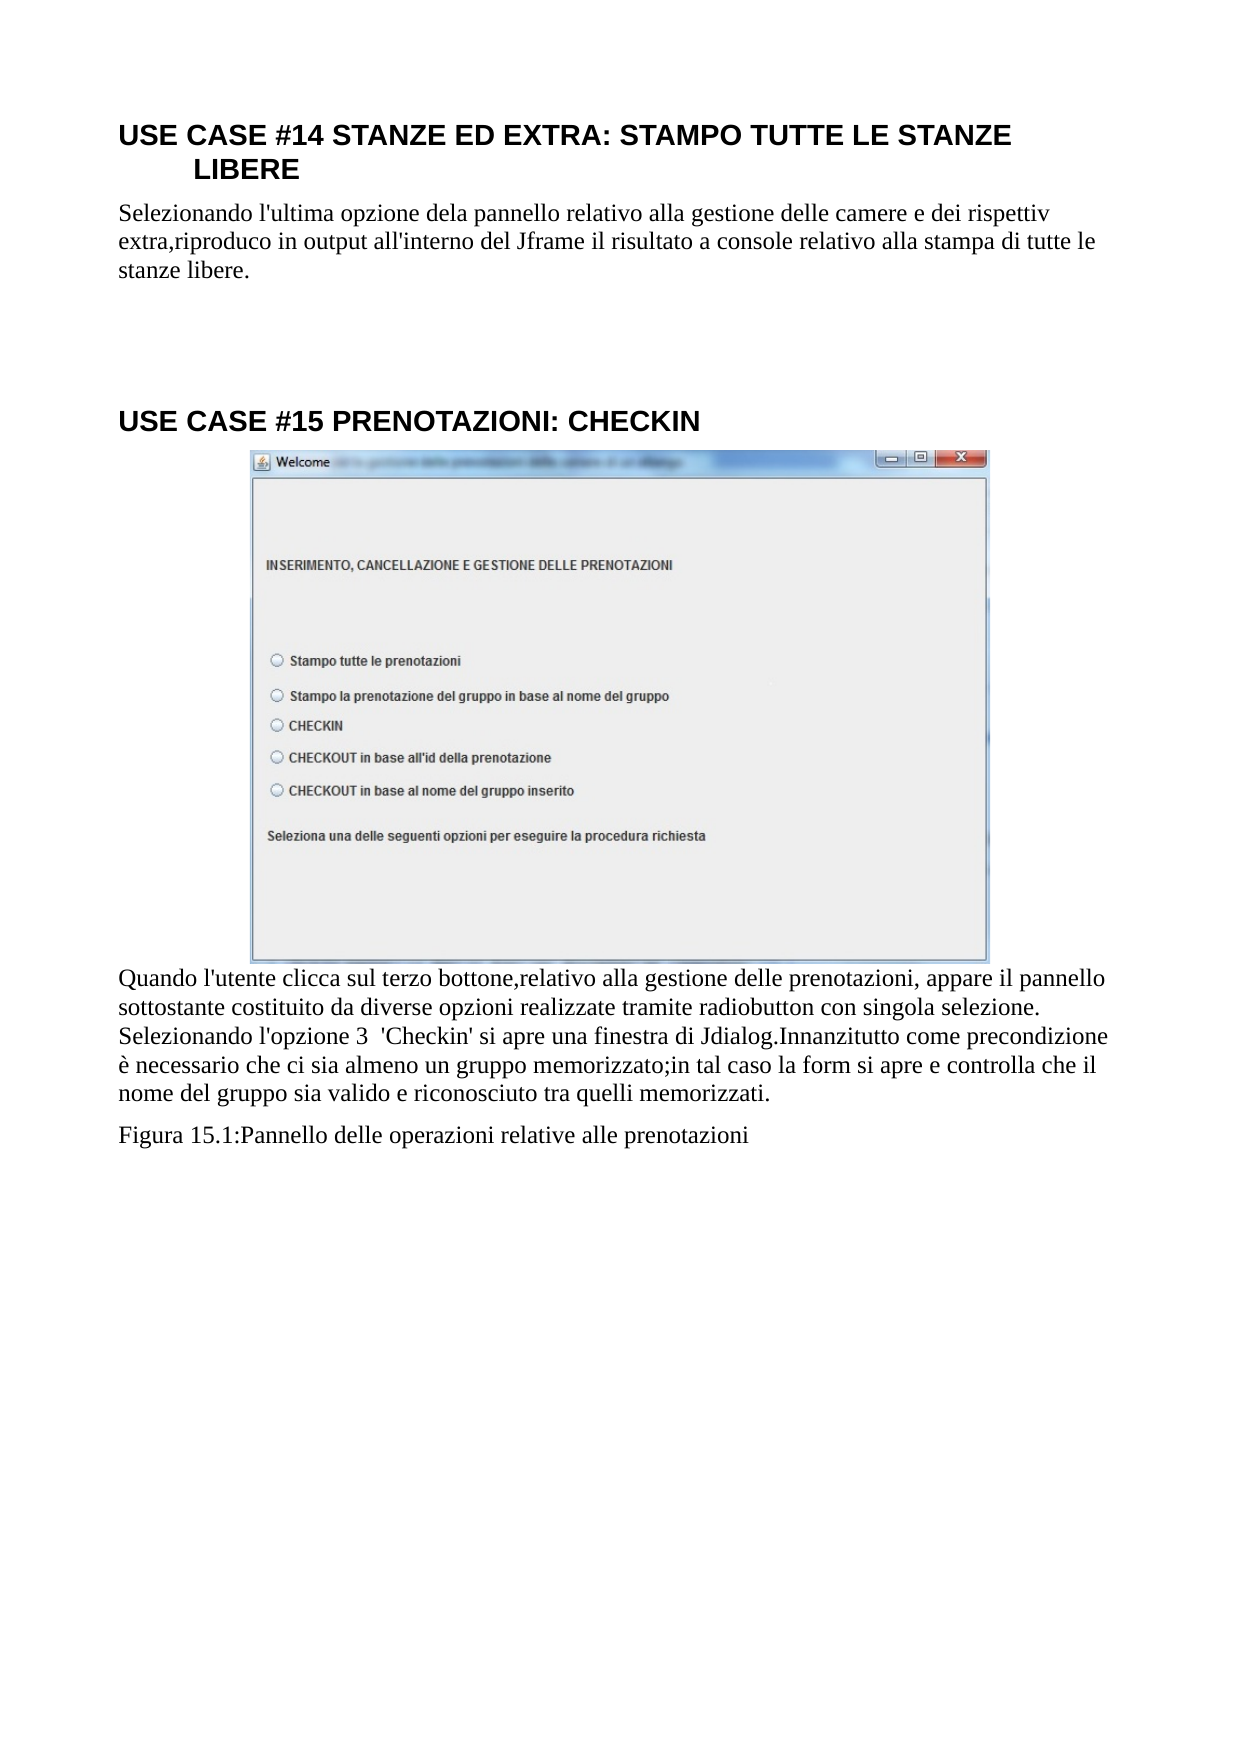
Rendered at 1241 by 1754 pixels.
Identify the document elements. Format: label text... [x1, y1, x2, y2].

subtitle USE CASE #15 PRENOTAZIONI: CHECKIN [118, 404, 1122, 437]
text Quando l'utente clicca sul terzo bottone,relativo alla gestione delle prenotazioni, appare il pannello sottostante costituito da diverse opzioni realizzate tramite radiobutton con singola selezione. Selezionando l'opzione 3 'Checkin' si apre una finestra di Jdialog.Innanzitutto come precondizione è necessario che ci sia almeno un gruppo memorizzato;in tal caso la form si apre e controlla che il nome del gruppo sia valido e riconosciuto tra quelli memorizzati. [118, 450, 1122, 1107]
text Selezionando l'ultima opzione dela pannello relativo alla gestione delle camere e dei rispettiv extra,riproduco in output all'interno del Jframe il risultato a console relativo alla stampa di tutte le stanze libere. [118, 198, 1122, 284]
picture [249, 450, 991, 964]
subtitle USE CASE #14 STANZE ED EXTRA: STAMPO TUTTE LE STANZE LIBERE [118, 118, 1122, 185]
text Figura 15.1:Pannello delle operazioni relative alle prenotazioni [118, 1120, 1122, 1148]
